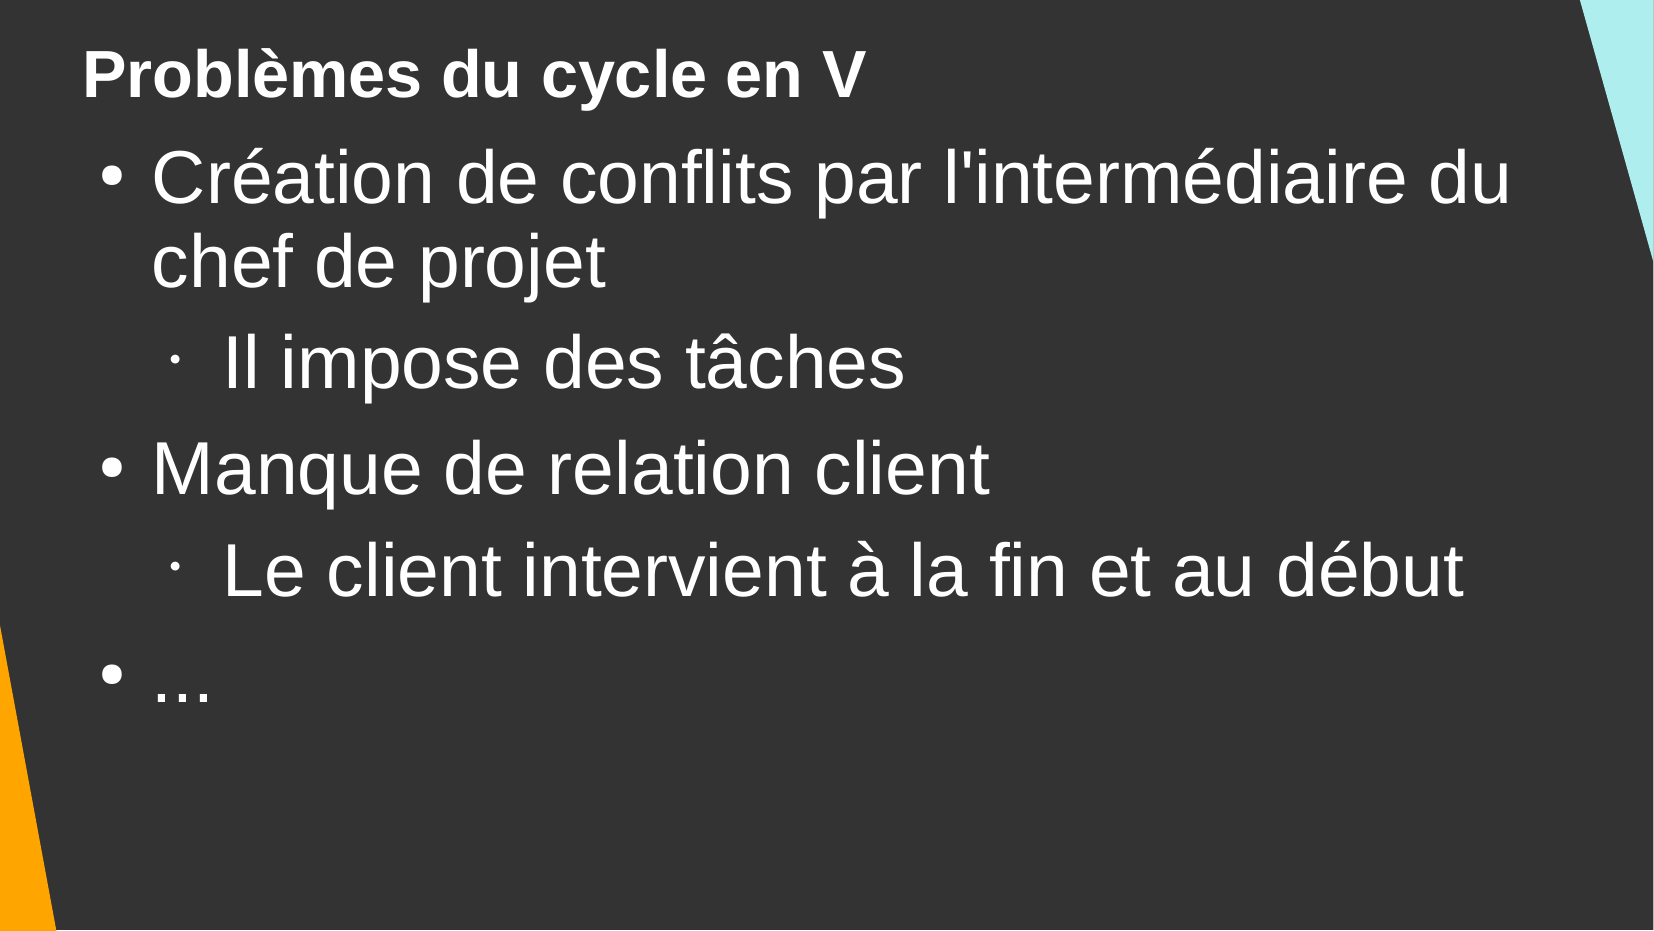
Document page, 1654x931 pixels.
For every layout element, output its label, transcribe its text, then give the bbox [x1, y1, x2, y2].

text_box [1579, 0, 1654, 265]
list Création de conflits par l'intermédiaire du chef de projet Il impose des tâches Manque de relation client Le client intervient à la fin et au début ... [80, 135, 1620, 777]
text_box [0, 625, 57, 931]
title Problèmes du cycle en V [82, 37, 1571, 122]
